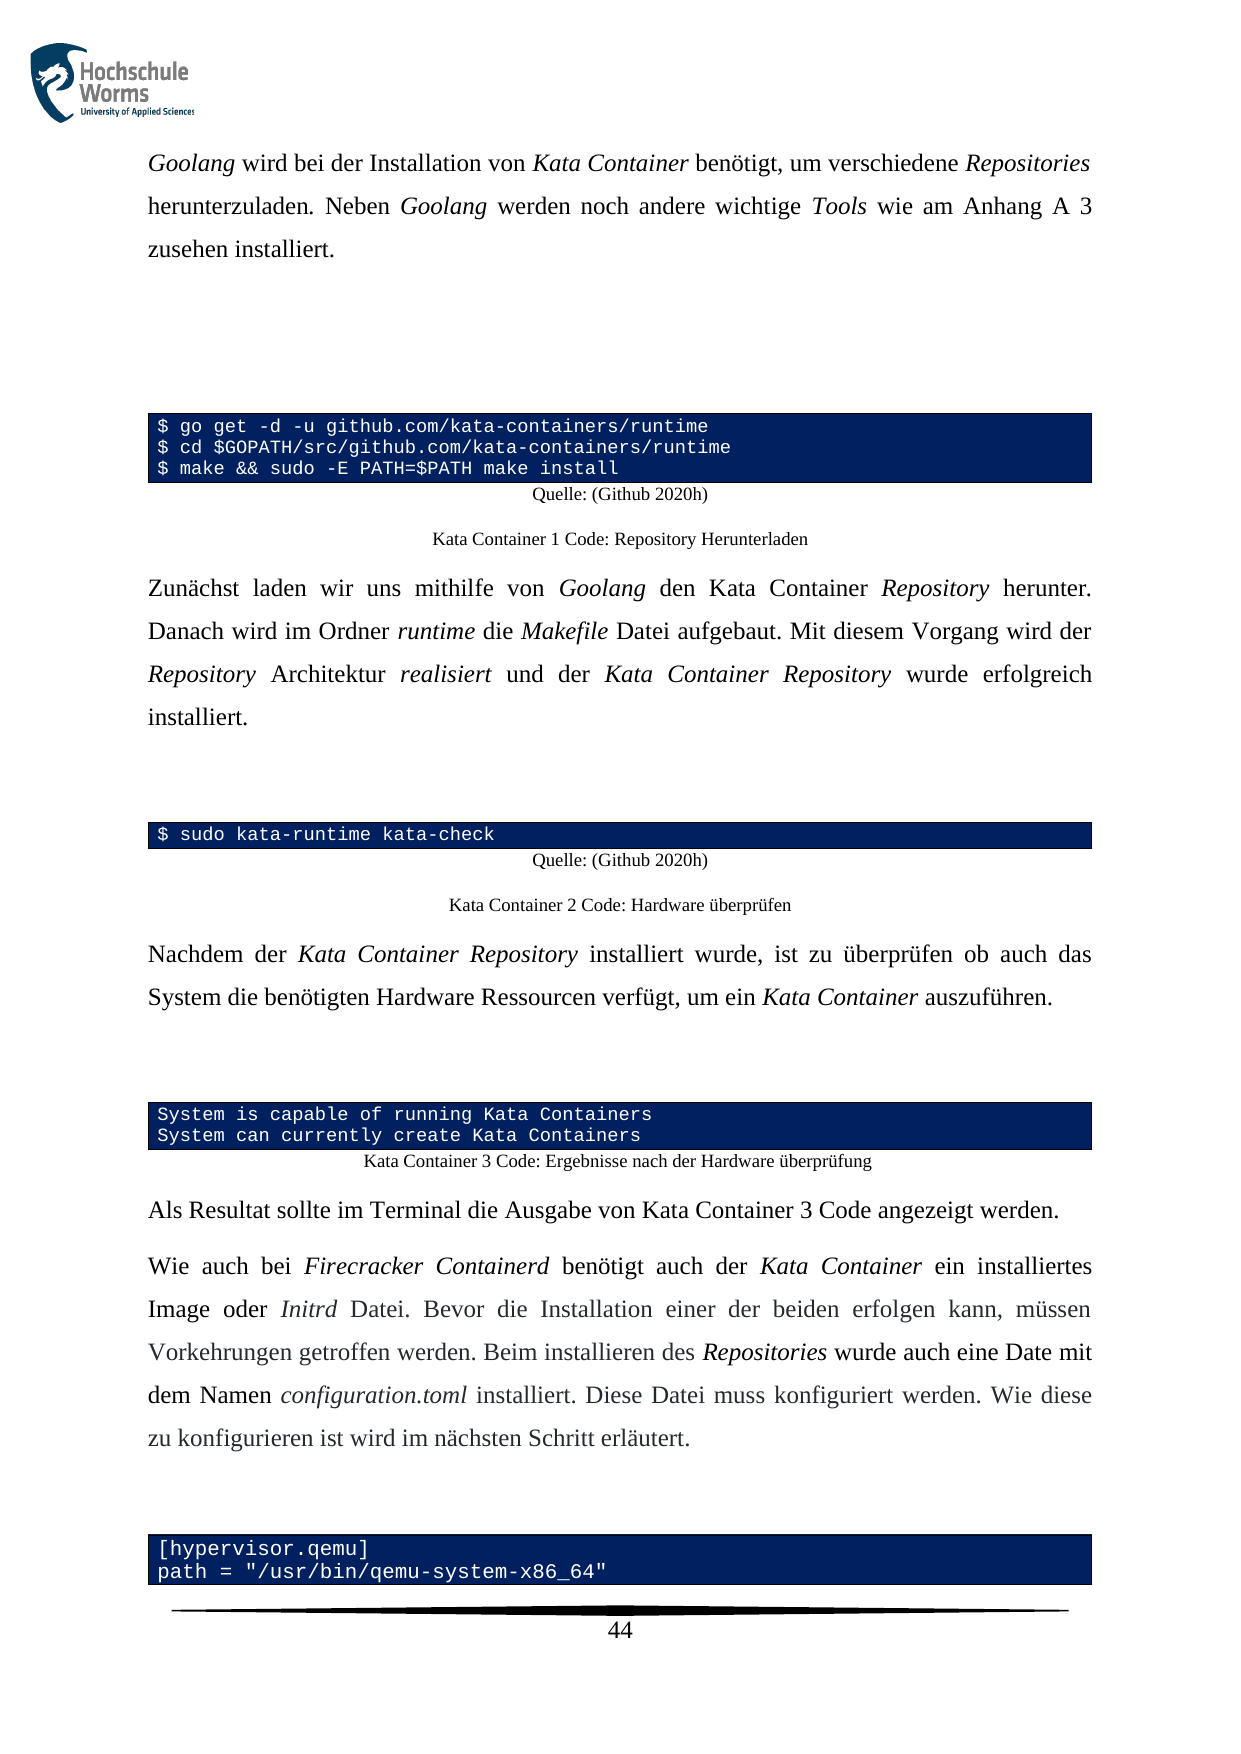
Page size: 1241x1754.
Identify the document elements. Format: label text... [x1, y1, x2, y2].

text Quelle: (Github 2020h) [148, 849, 1092, 871]
text $ sudo kata-runtime kata-check [149, 823, 1091, 848]
text Quelle: (Github 2020h) [148, 483, 1092, 505]
text Als Resultat sollte im Terminal die Ausgabe von Kata Container 3 Code angezeigt werden. [148, 1195, 1092, 1224]
text Kata Container 1 Code: Repository Herunterladen [148, 528, 1092, 550]
text System can currently create Kata Containers [149, 1123, 1091, 1149]
text $ cd $GOPATH/src/github.com/kata-containers/runtime [149, 434, 1091, 456]
text Nachdem der Kata Container Repository installiert wurde, ist zu überprüfen ob auch das System die benötigten Hardware Ressourcen verfügt, um ein Kata Container auszuführen. [148, 939, 1092, 1011]
text path = "/usr/bin/qemu-system-x86_64" [149, 1558, 1091, 1584]
text $ go get -d -u github.com/kata-containers/runtime [149, 414, 1091, 434]
text Wie auch bei Firecracker Containerd benötigt auch der Kata Container ein installiertes Image oder Initrd Datei. Bevor die Installation einer der beiden erfolgen kann, müssen Vorkehrungen getroffen werden. Beim installieren des Repositories wurde auch eine Date mit dem Namen configuration.toml installiert. Diese Datei muss konfiguriert werden. Wie diese zu konfigurieren ist wird im nächsten Schritt erläutert. [148, 1251, 1092, 1452]
text Kata Container 3 Code: Ergebnisse nach der Hardware überprüfung [148, 1150, 1092, 1172]
text $ make && sudo -E PATH=$PATH make install [149, 456, 1091, 482]
text Kata Container 2 Code: Hardware überprüfen [148, 894, 1092, 916]
text [hypervisor.qemu] [149, 1536, 1091, 1558]
text Zunächst laden wir uns mithilfe von Goolang den Kata Container Repository herunter. Danach wird im Ordner runtime die Makefile Datei aufgebaut. Mit diesem Vorgang wird der Repository Architektur realisiert und der Kata Container Repository wurde erfolgreich installiert. [148, 573, 1092, 731]
text System is capable of running Kata Containers [149, 1103, 1091, 1123]
text Goolang wird bei der Installation von Kata Container benötigt, um verschiedene Repositories herunterzuladen. Neben Goolang werden noch andere wichtige Tools wie am Anhang A 3 zusehen installiert. [148, 148, 1092, 263]
